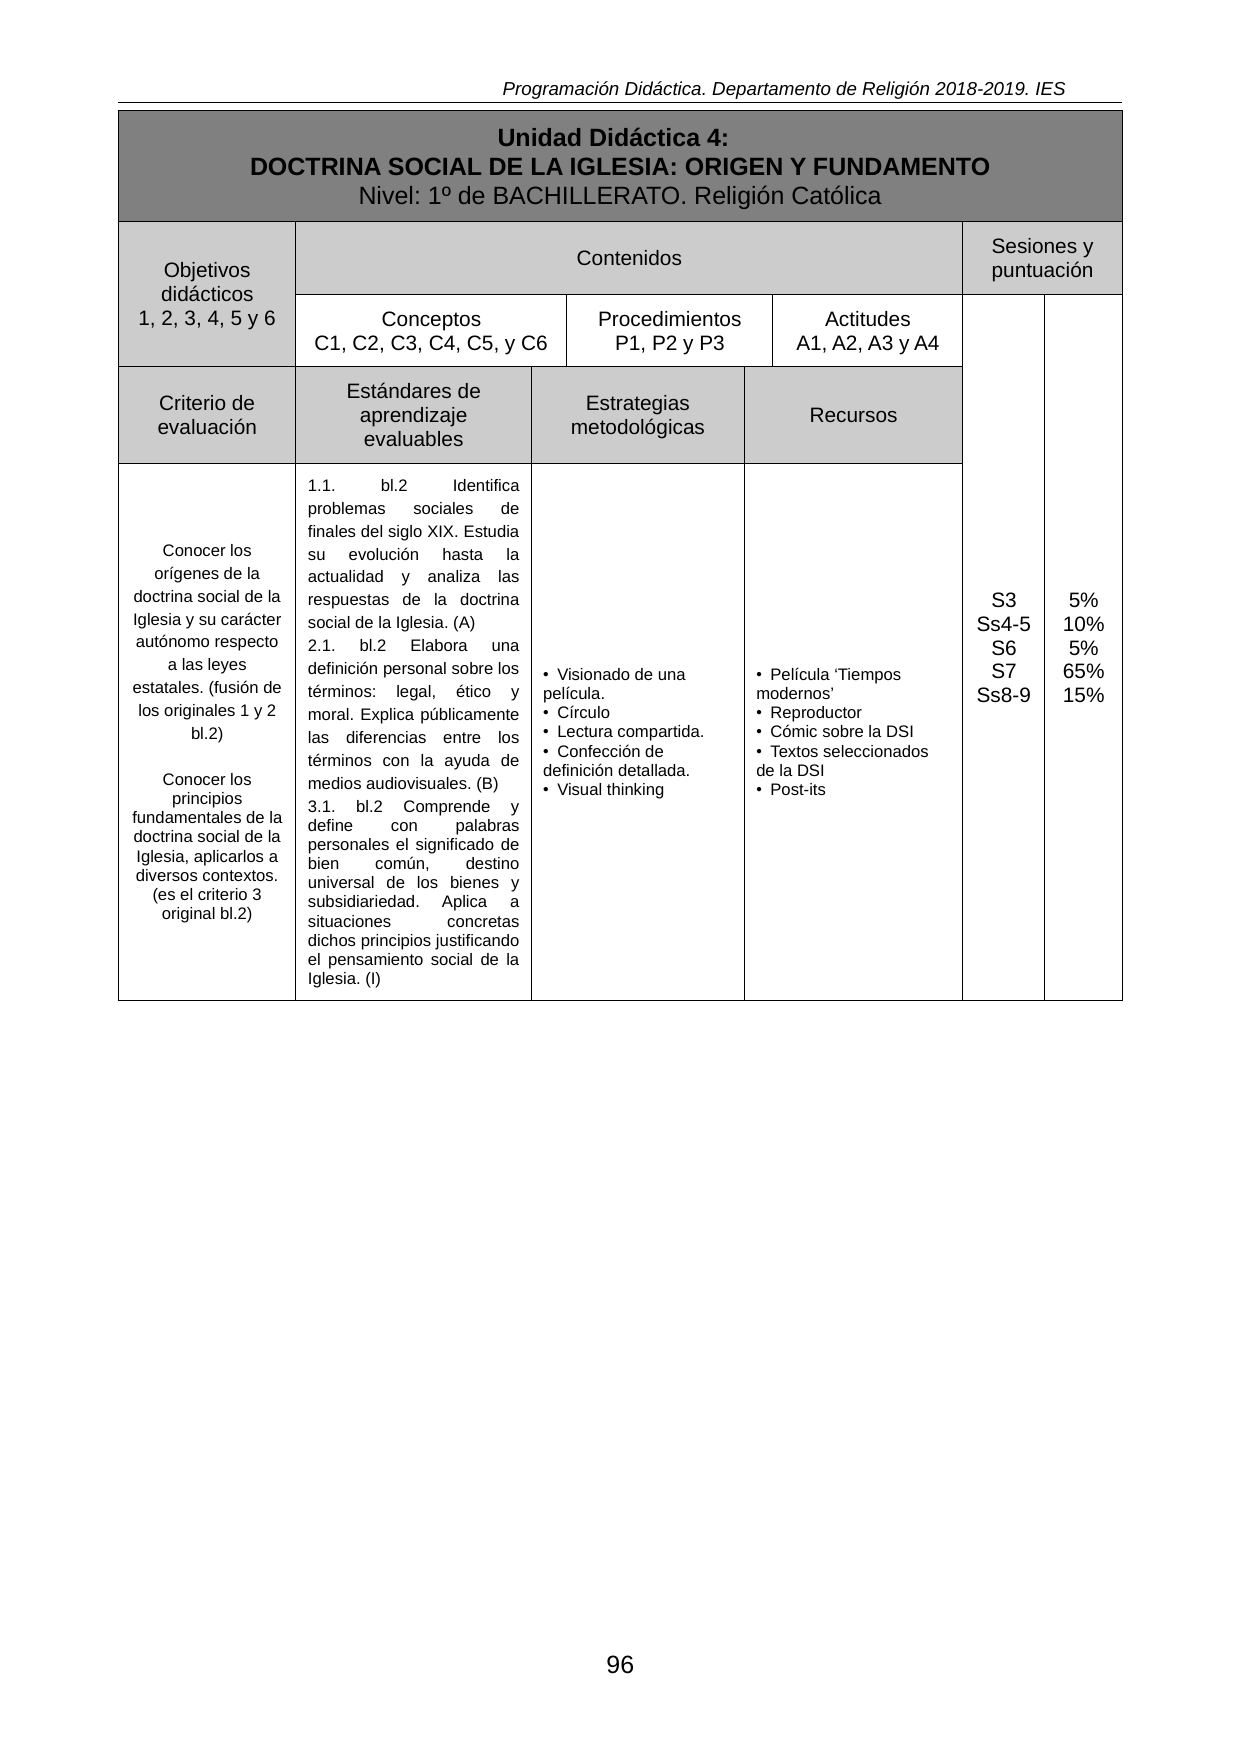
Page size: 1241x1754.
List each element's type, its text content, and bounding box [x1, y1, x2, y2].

table_cell Criterio de evaluación [119, 367, 295, 463]
table_cell Película ‘Tiempos modernos’ Reproductor Cómic sobre la DSI Textos seleccionados de la DSI Post-its [745, 464, 962, 1000]
table_cell Objetivos didácticos 1, 2, 3, 4, 5 y 6 [119, 222, 295, 366]
table_cell 1.1. bl.2 Identifica problemas sociales de finales del siglo XIX. Estudia su evolución hasta la actualidad y analiza las respuestas de la doctrina social de la Iglesia. (A) 2.1. bl.2 Elabora una definición personal sobre los términos: legal, ético y moral. Explica públicamente las diferencias entre los términos con la ayuda de medios audiovisuales. (B) 3.1. bl.2 Comprende y define con palabras personales el significado de bien común, destino universal de los bienes y subsidiariedad. Aplica a situaciones concretas dichos principios justificando el pensamiento social de la Iglesia. (I) [296, 464, 531, 1000]
table_cell Visionado de una película. Círculo Lectura compartida. Confección de definición detallada. Visual thinking [532, 464, 744, 1000]
table_cell Recursos [745, 367, 962, 463]
table_header Unidad Didáctica 4: DOCTRINA SOCIAL DE LA IGLESIA: ORIGEN Y FUNDAMENTO Nivel: 1º de BACHILLERATO. Religión Católica [119, 111, 1122, 221]
table_cell Actitudes A1, A2, A3 y A4 [773, 295, 962, 366]
table_cell S3 Ss4-5 S6 S7 Ss8-9 [963, 295, 1044, 1000]
table_cell Sesiones y puntuación [963, 222, 1122, 294]
table_cell Procedimientos P1, P2 y P3 [567, 295, 772, 366]
table_cell Conceptos C1, C2, C3, C4, C5, y C6 [296, 295, 566, 366]
table_cell Contenidos [296, 222, 962, 294]
table_cell Estrategias metodológicas [532, 367, 744, 463]
table_cell Estándares de aprendizaje evaluables [296, 367, 531, 463]
table_cell Conocer los orígenes de la doctrina social de la Iglesia y su carácter autónomo respecto a las leyes estatales. (fusión de los originales 1 y 2 bl.2) Conocer los principios fundamentales de la doctrina social de la Iglesia, aplicarlos a diversos contextos. (es el criterio 3 original bl.2) [119, 464, 295, 1000]
table_cell 5% 10% 5% 65% 15% [1045, 295, 1122, 1000]
